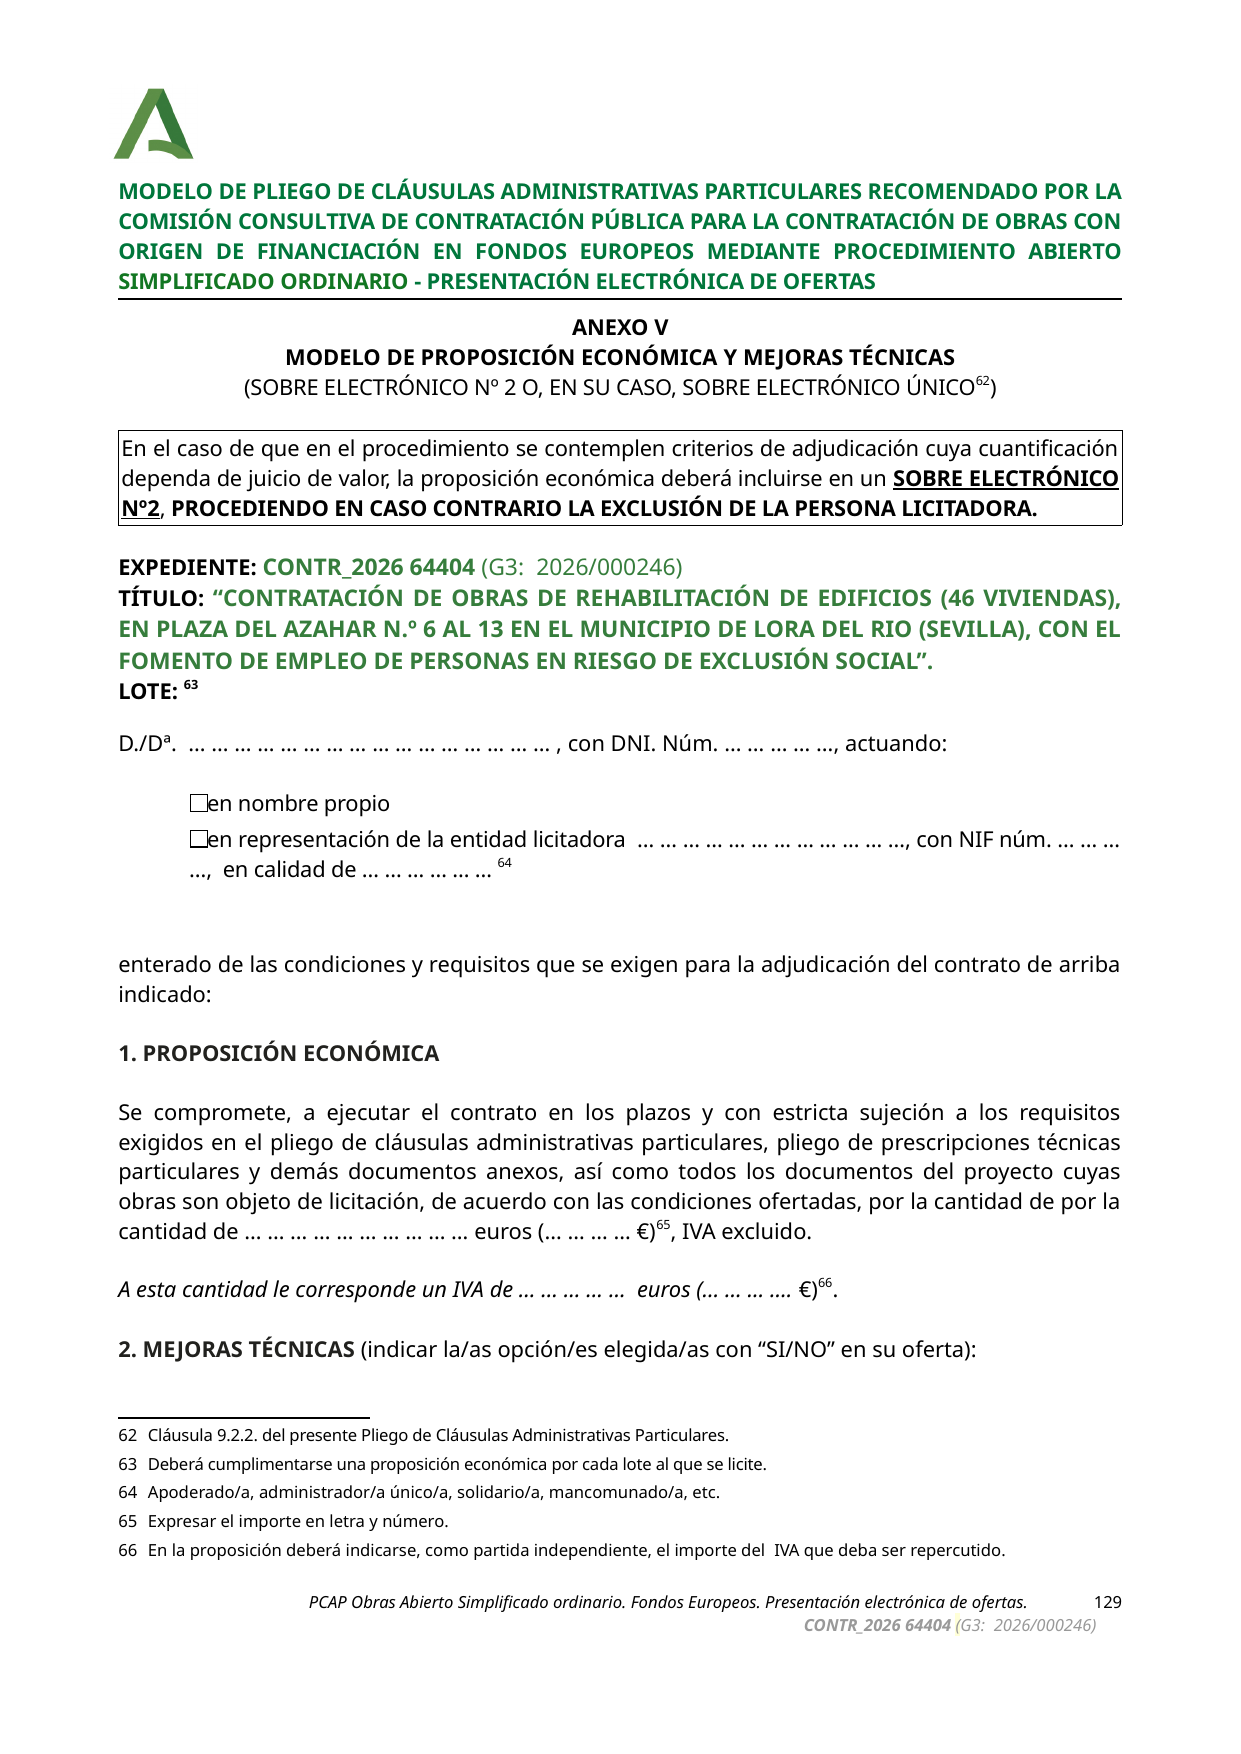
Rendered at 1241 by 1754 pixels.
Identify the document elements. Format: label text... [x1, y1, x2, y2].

text ANEXO V [118, 312, 1122, 342]
text enterado de las condiciones y requisitos que se exigen para la adjudicación del contrato de arriba indicado: [118, 949, 1122, 1009]
text en nombre propio [189, 788, 1122, 818]
text LOTE: [118, 676, 1122, 706]
text En la proposición deberá indicarse, como partida independiente, el importe del IVA que deba ser repercutido. [118, 1538, 1122, 1561]
text Se compromete, a ejecutar el contrato en los plazos y con estricta sujeción a los requisitos exigidos en el pliego de cláusulas administrativas particulares, pliego de prescripciones técnicas particulares y demás documentos anexos, así como todos los documentos del proyecto cuyas obras son objeto de licitación, de acuerdo con las condiciones ofertadas, por la cantidad de por la cantidad de … … … … … … … … … … euros (… … … … €), IVA excluido. [118, 1097, 1122, 1246]
picture [109, 84, 198, 163]
text Expresar el importe en letra y número. [118, 1509, 1122, 1532]
text Deberá cumplimentarse una proposición económica por cada lote al que se licite. [118, 1452, 1122, 1475]
text en representación de la entidad licitadora … … … … … … … … … … … …, con NIF núm. … … … …, en calidad de … … … … … … [189, 824, 1122, 883]
text MODELO DE PROPOSICIÓN ECONÓMICA Y MEJORAS TÉCNICAS [118, 342, 1122, 372]
text (SOBRE ELECTRÓNICO Nº 2 O, EN SU CASO, SOBRE ELECTRÓNICO ÚNICO) [118, 372, 1122, 402]
text 2. MEJORAS TÉCNICAS (indicar la/as opción/es elegida/as con “SI/NO” en su oferta): [118, 1334, 1122, 1363]
text MODELO DE PLIEGO DE CLÁUSULAS ADMINISTRATIVAS PARTICULARES RECOMENDADO POR LA COMISIÓN CONSULTIVA DE CONTRATACIÓN PÚBLICA PARA LA CONTRATACIÓN DE OBRAS CON ORIGEN DE FINANCIACIÓN EN FONDOS EUROPEOS MEDIANTE PROCEDIMIENTO ABIERTO SIMPLIFICADO ORDINARIO - PRESENTACIÓN ELECTRÓNICA DE OFERTAS [118, 176, 1122, 298]
text En el caso de que en el procedimiento se contemplen criterios de adjudicación cuya cuantificación dependa de juicio de valor, la proposición económica deberá incluirse en un SOBRE ELECTRÓNICO Nº2, PROCEDIENDO EN CASO CONTRARIO LA EXCLUSIÓN DE LA PERSONA LICITADORA. [119, 431, 1122, 525]
text Cláusula 9.2.2. del presente Pliego de Cláusulas Administrativas Particulares. [118, 1424, 1122, 1446]
text EXPEDIENTE: CONTR_2026 64404 (G3: 2026/000246) [118, 551, 1122, 582]
text D./Dª. … … … … … … … … … … … … … … … … , con DNI. Núm. … … … … …, actuando: [118, 728, 1122, 758]
text 1. PROPOSICIÓN ECONÓMICA [118, 1038, 1122, 1068]
text TÍTULO: “CONTRATACIÓN DE OBRAS DE REHABILITACIÓN DE EDIFICIOS (46 VIVIENDAS), EN PLAZA DEL AZAHAR N.º 6 AL 13 EN EL MUNICIPIO DE LORA DEL RIO (SEVILLA), CON EL FOMENTO DE EMPLEO DE PERSONAS EN RIESGO DE EXCLUSIÓN SOCIAL”. [118, 582, 1122, 676]
text A esta cantidad le corresponde un IVA de … … … … … euros (… … … …. €). [118, 1274, 1122, 1304]
text Apoderado/a, administrador/a único/a, solidario/a, mancomunado/a, etc. [118, 1481, 1122, 1504]
